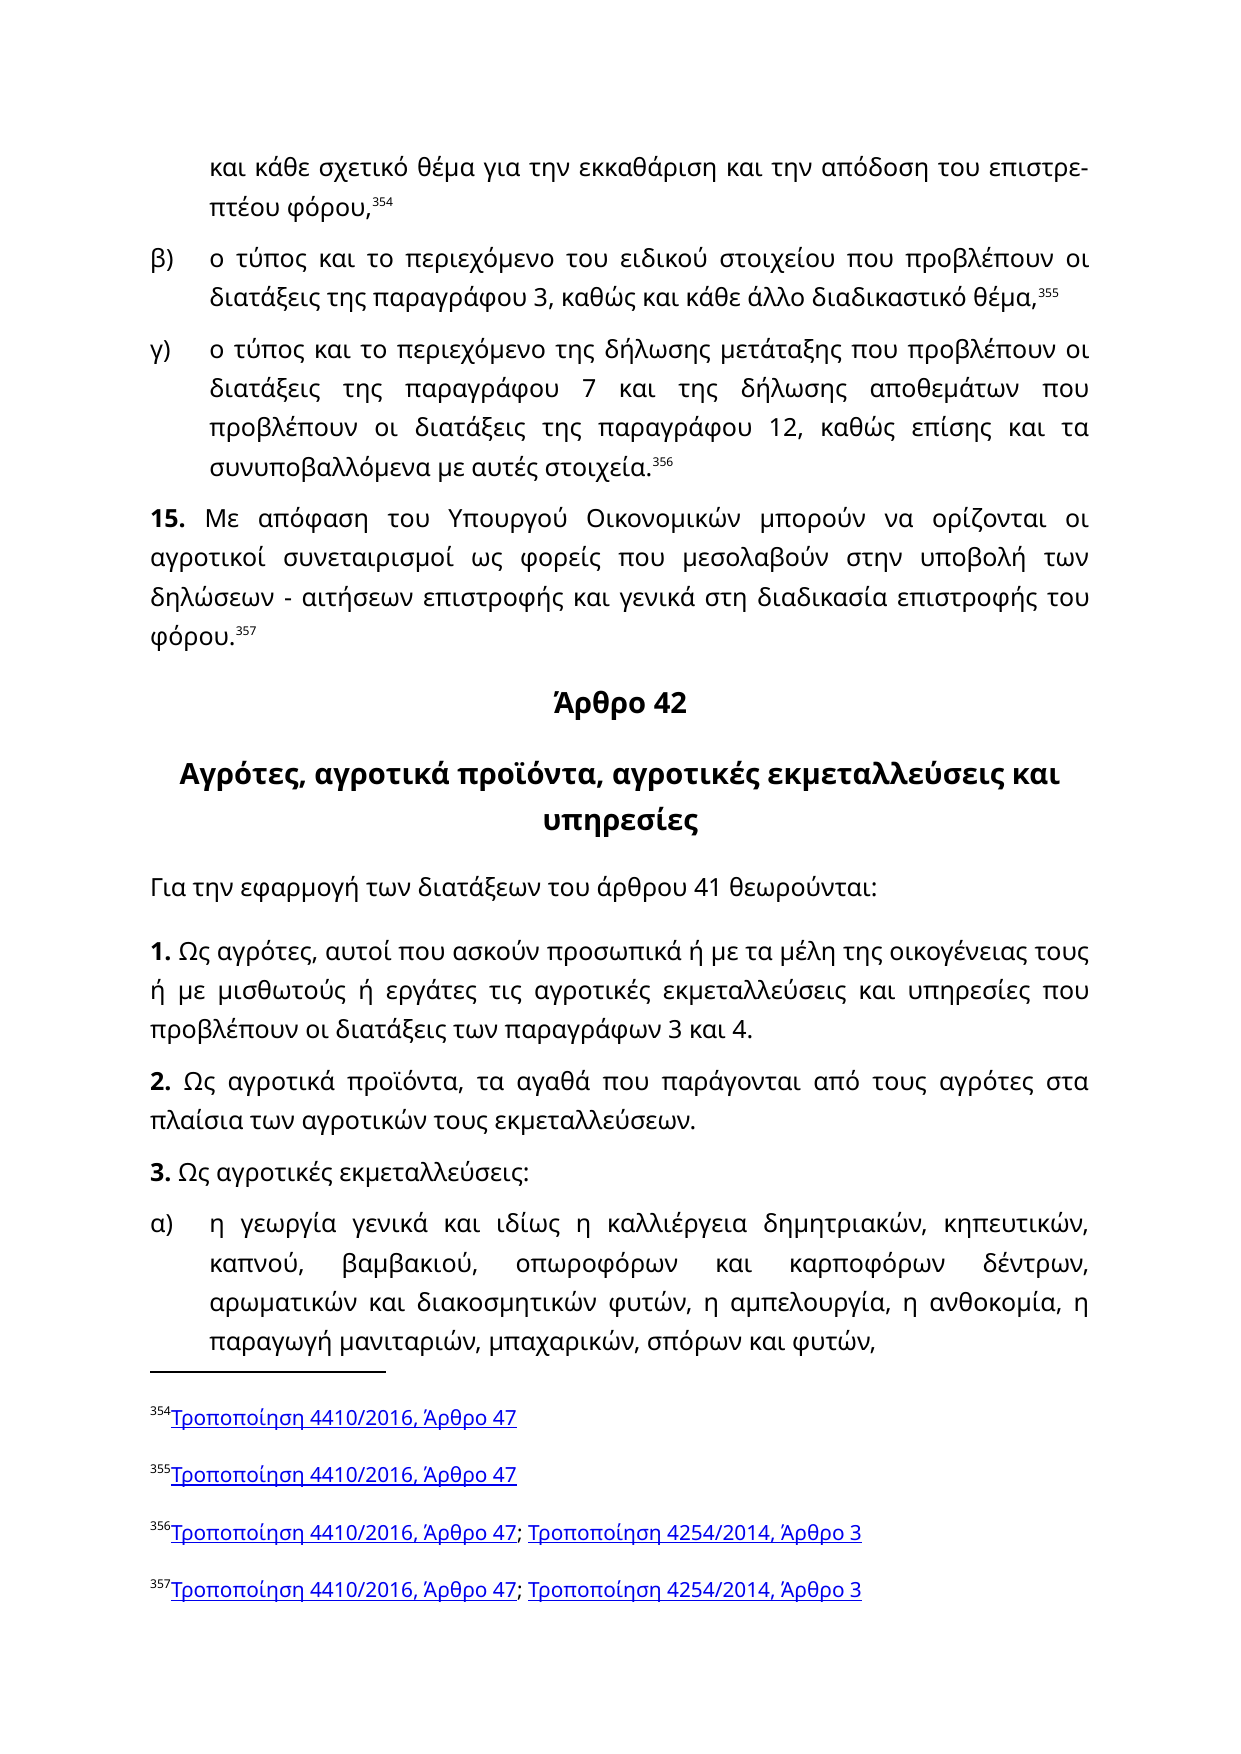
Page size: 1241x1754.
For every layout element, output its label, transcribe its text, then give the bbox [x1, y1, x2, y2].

text 15. Με απόφαση του Υπουργού Οικονομικών μπορούν να ορίζονται οι αγροτικοί συνεταιρισμοί ως φορείς που μεσολαβούν στην υποβολή των δηλώσεων - αιτήσεων επιστροφής και γενικά στη διαδικασία επιστροφής του φόρου. [150, 501, 1090, 652]
list και κάθε σχετικό θέμα για την εκκαθάριση και την απόδοση του επιστρε- πτέου φόρου, [150, 150, 1090, 223]
subtitle Αγρότες, αγροτικά προϊόντα, αγροτικές εκμεταλλεύσεις και υπηρεσίες [150, 753, 1090, 838]
text Τροποποίηση 4410/2016, Άρθρο 47; Τροποποίηση 4254/2014, Άρθρο 3 [150, 1518, 1090, 1546]
text Τροποποίηση 4410/2016, Άρθρο 47 [150, 1403, 1090, 1431]
text 3. Ως αγροτικές εκμεταλλεύσεις: [150, 1154, 1090, 1188]
text Για την εφαρμογή των διατάξεων του άρθρου 41 θεωρούνται: [150, 869, 1090, 903]
list α) η γεωργία γενικά και ιδίως η καλλιέργεια δημητριακών, κηπευτικών, καπνού, βαμβακιού, οπωροφόρων και καρποφόρων δέντρων, αρωματικών και διακοσμητικών φυτών, η αμπελουργία, η ανθοκομία, η παραγωγή μανιταριών, μπαχαρικών, σπόρων και φυτών, [150, 1206, 1090, 1358]
text 2. Ως αγροτικά προϊόντα, τα αγαθά που παράγονται από τους αγρότες στα πλαίσια των αγροτικών τους εκμεταλλεύσεων. [150, 1063, 1090, 1137]
text Τροποποίηση 4410/2016, Άρθρο 47 [150, 1460, 1090, 1489]
list β) ο τύπος και το περιεχόμενο του ειδικού στοιχείου που προβλέπουν οι διατάξεις της παραγράφου 3, καθώς και κάθε άλλο διαδικαστικό θέμα, [150, 241, 1090, 314]
text 1. Ως αγρότες, αυτοί που ασκούν προσωπικά ή με τα μέλη της οικογένειας τους ή με μισθωτούς ή εργάτες τις αγροτικές εκμεταλλεύσεις και υπηρεσίες που προβλέπουν οι διατάξεις των παραγράφων 3 και 4. [150, 933, 1090, 1046]
subtitle Άρθρο 42 [150, 682, 1090, 722]
list γ) ο τύπος και το περιεχόμενο της δήλωσης μετάταξης που προβλέπουν οι διατάξεις της παραγράφου 7 και της δήλωσης αποθεμάτων που προβλέπουν οι διατάξεις της παραγράφου 12, καθώς επίσης και τα συνυποβαλλόμενα με αυτές στοιχεία. [150, 332, 1090, 483]
text Τροποποίηση 4410/2016, Άρθρο 47; Τροποποίηση 4254/2014, Άρθρο 3 [150, 1576, 1090, 1604]
